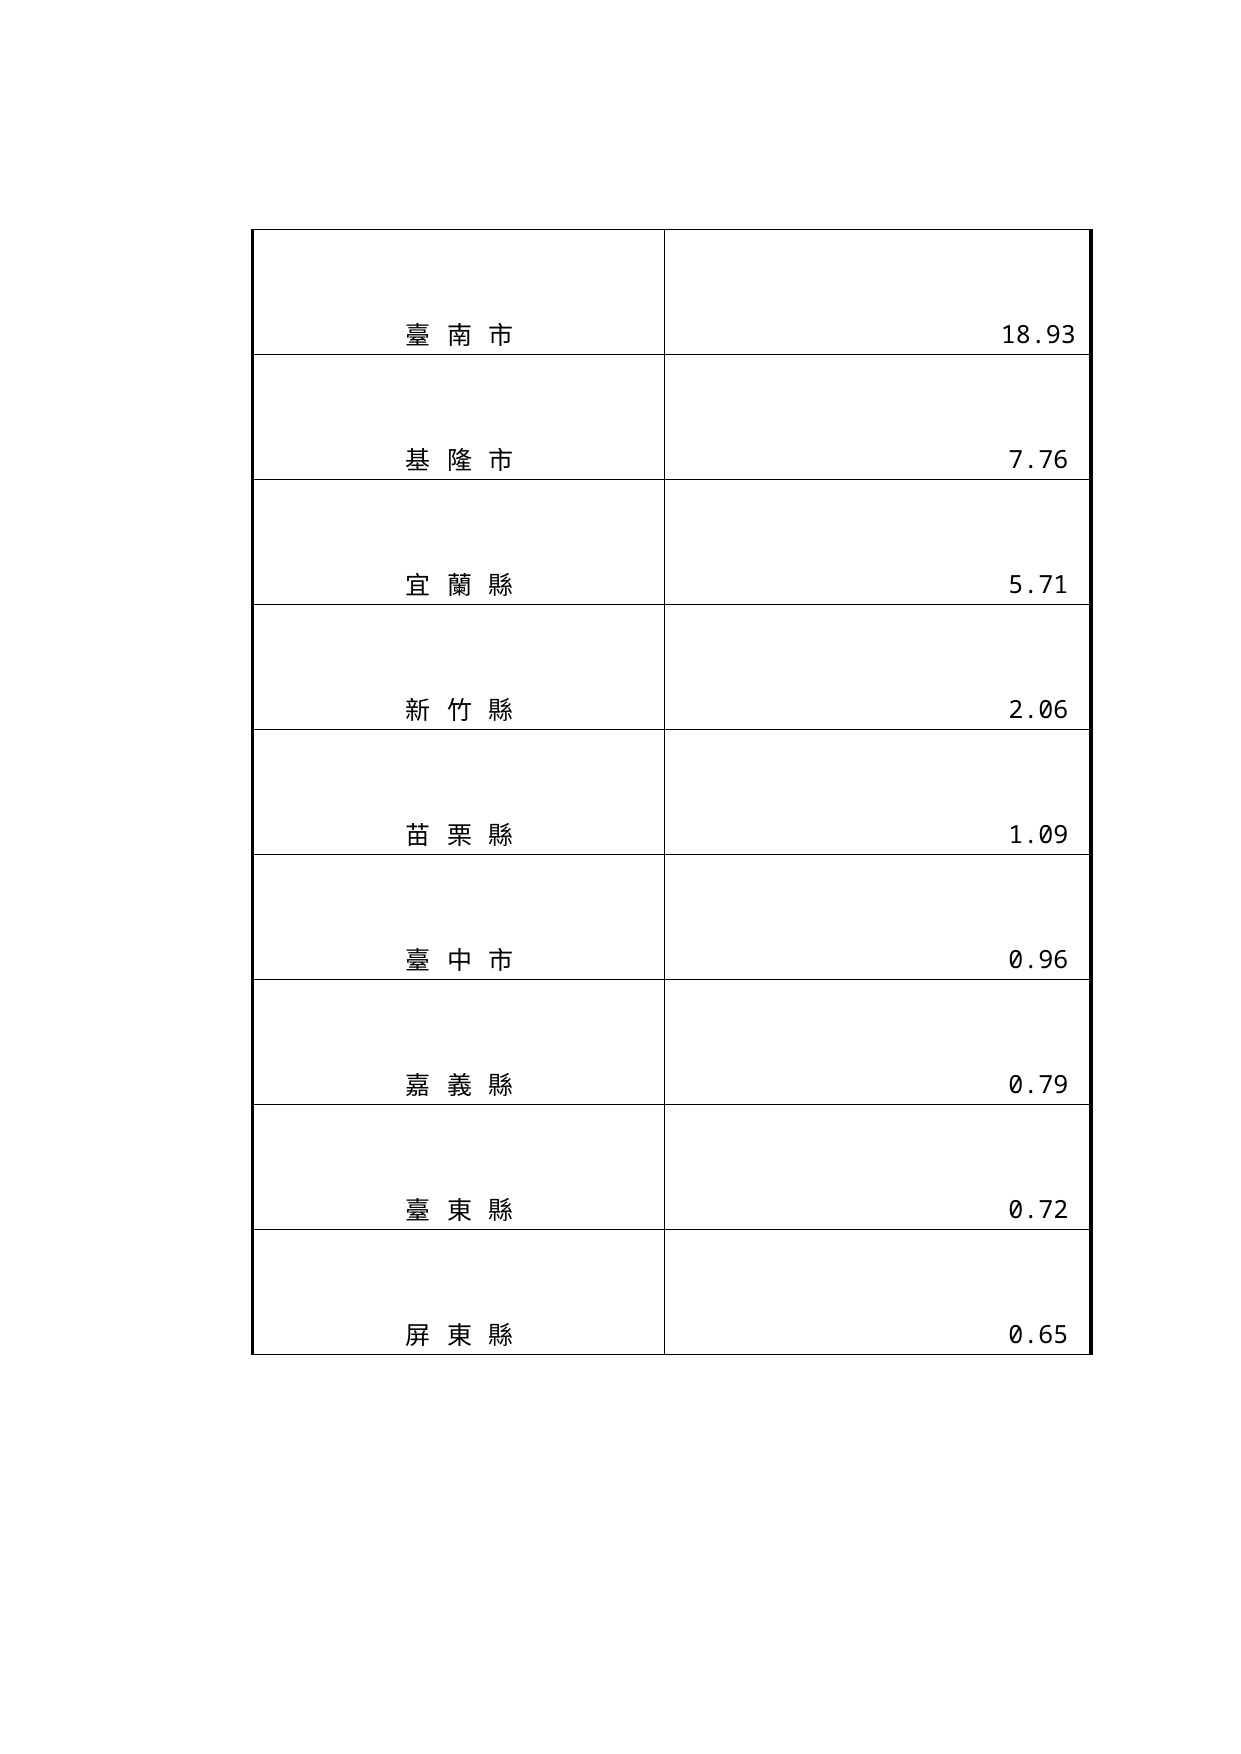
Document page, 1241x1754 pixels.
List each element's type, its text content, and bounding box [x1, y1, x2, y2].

table_cell 5.71 [665, 480, 1089, 604]
table_cell 2.06 [665, 605, 1089, 729]
table_cell 臺南市 [254, 230, 664, 354]
table_cell 臺中市 [254, 855, 664, 979]
table_cell 0.96 [665, 855, 1089, 979]
table_cell 苗栗縣 [254, 730, 664, 854]
table_cell 宜蘭縣 [254, 480, 664, 604]
table_cell 1.09 [665, 730, 1089, 854]
table_cell 基隆市 [254, 355, 664, 479]
table_cell 7.76 [665, 355, 1089, 479]
table_cell 0.79 [665, 980, 1089, 1104]
table_cell 臺東縣 [254, 1105, 664, 1229]
table_cell 0.65 [665, 1230, 1089, 1354]
table_cell 屏東縣 [254, 1230, 664, 1354]
table_cell 0.72 [665, 1105, 1089, 1229]
table_cell 新竹縣 [254, 605, 664, 729]
table_cell 嘉義縣 [254, 980, 664, 1104]
table_cell 18.93 [665, 230, 1089, 354]
